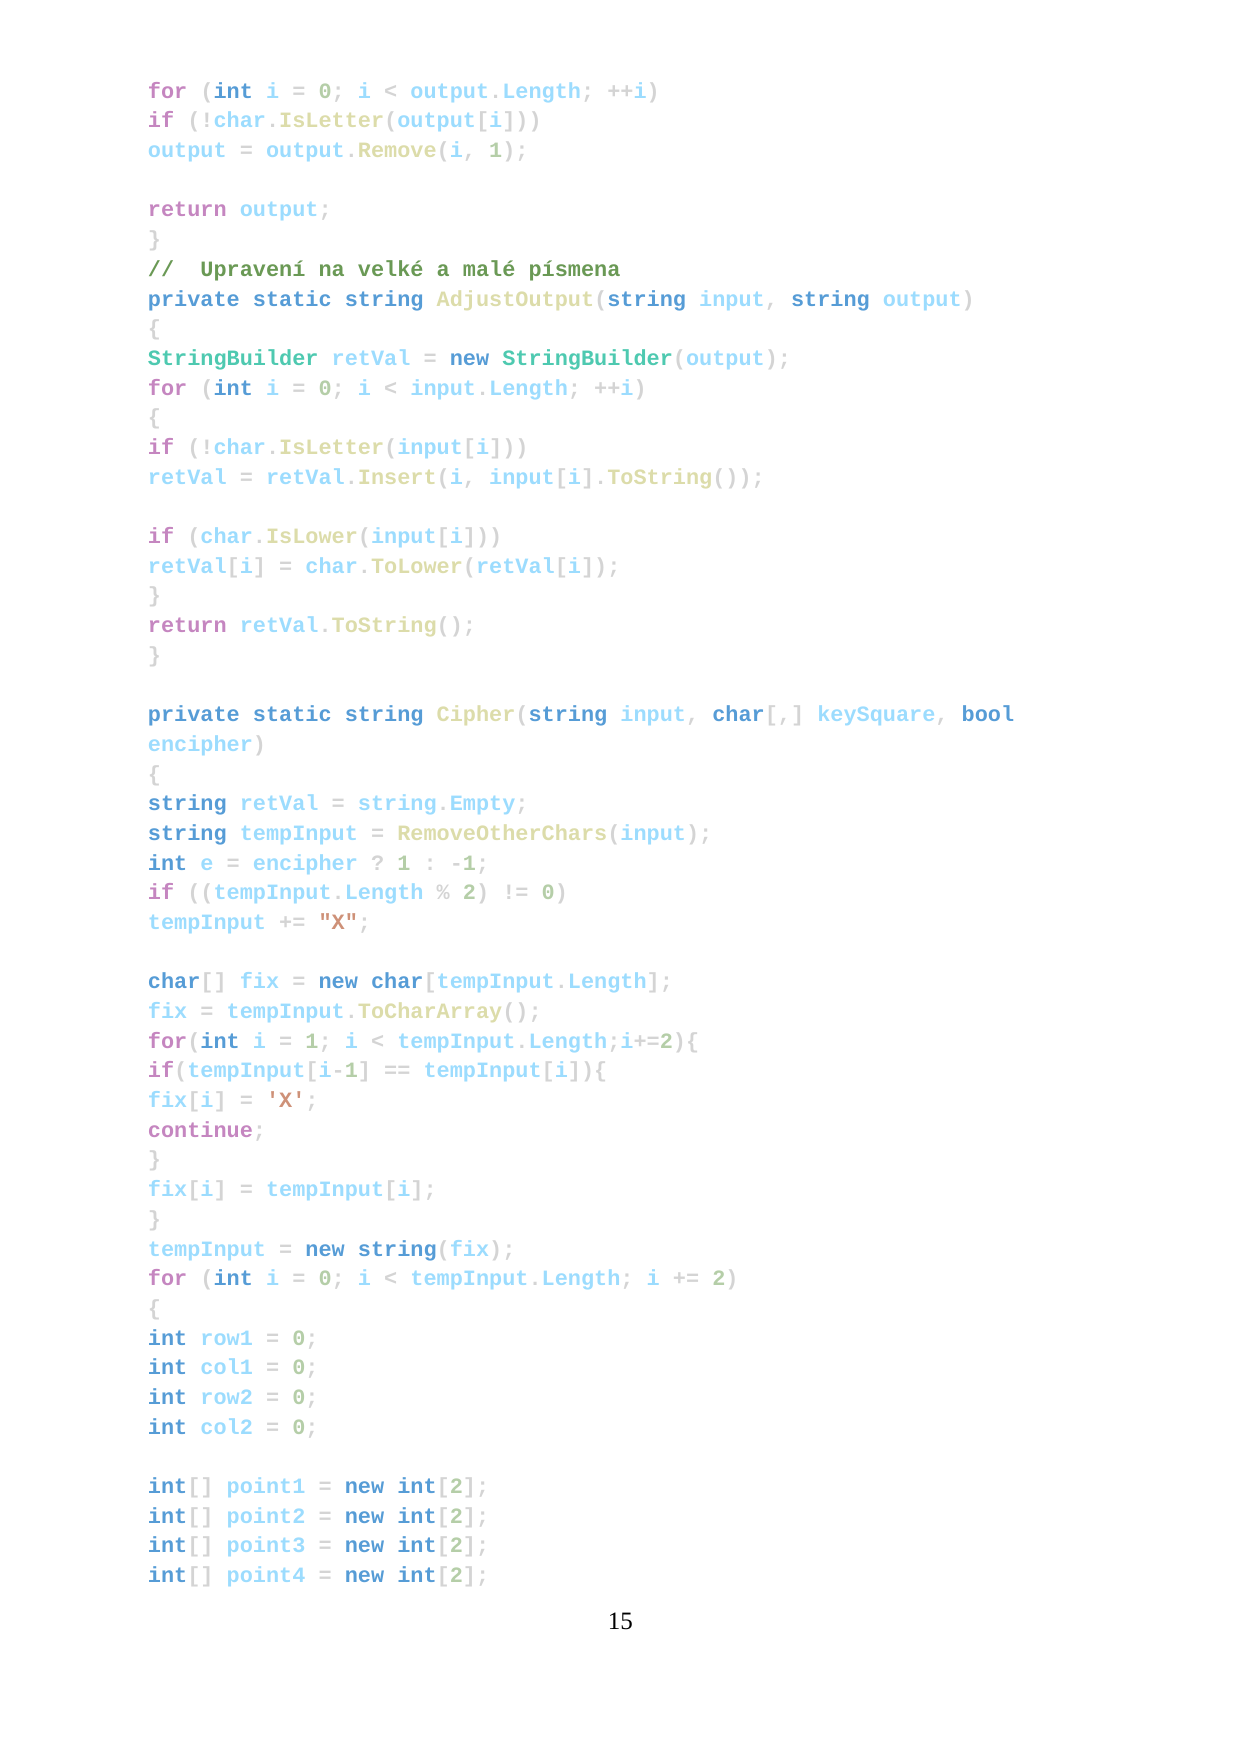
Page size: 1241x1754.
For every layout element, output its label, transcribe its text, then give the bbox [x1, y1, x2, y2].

text output = output.Remove(i, 1); [148, 134, 1093, 164]
text return output; [148, 194, 1093, 223]
text } [148, 1144, 1093, 1173]
text int row1 = 0; [148, 1322, 1093, 1352]
text int[] point2 = new int[2]; [148, 1500, 1093, 1530]
text for (int i = 0; i < tempInput.Length; i += 2) [148, 1262, 1093, 1292]
text } [148, 580, 1093, 609]
text private static string Cipher(string input, char[,] keySquare, bool encipher) [148, 698, 1093, 758]
text // Upravení na velké a malé písmena [148, 253, 1093, 283]
text string retVal = string.Empty; [148, 787, 1093, 817]
text fix[i] = tempInput[i]; [148, 1173, 1093, 1203]
text for (int i = 0; i < output.Length; ++i) [148, 75, 1093, 105]
text private static string AdjustOutput(string input, string output) [148, 283, 1093, 312]
text if (!char.IsLetter(output[i])) [148, 105, 1093, 134]
text if (char.IsLower(input[i])) [148, 520, 1093, 550]
text for (int i = 0; i < input.Length; ++i) [148, 372, 1093, 402]
text return retVal.ToString(); [148, 609, 1093, 639]
text int[] point1 = new int[2]; [148, 1470, 1093, 1500]
text } [148, 223, 1093, 253]
text continue; [148, 1114, 1093, 1144]
text retVal = retVal.Insert(i, input[i].ToString()); [148, 461, 1093, 491]
text fix[i] = 'X'; [148, 1084, 1093, 1114]
text int col2 = 0; [148, 1411, 1093, 1441]
text for(int i = 1; i < tempInput.Length;i+=2){ [148, 1025, 1093, 1055]
text int col1 = 0; [148, 1352, 1093, 1381]
text StringBuilder retVal = new StringBuilder(output); [148, 342, 1093, 372]
text { [148, 758, 1093, 787]
text } [148, 639, 1093, 669]
text if (!char.IsLetter(input[i])) [148, 431, 1093, 461]
text string tempInput = RemoveOtherChars(input); [148, 817, 1093, 847]
text tempInput += "X"; [148, 906, 1093, 936]
text int row2 = 0; [148, 1381, 1093, 1411]
text tempInput = new string(fix); [148, 1233, 1093, 1262]
text { [148, 402, 1093, 431]
text { [148, 1292, 1093, 1322]
text fix = tempInput.ToCharArray(); [148, 995, 1093, 1025]
text } [148, 1203, 1093, 1233]
text int[] point3 = new int[2]; [148, 1530, 1093, 1559]
text { [148, 312, 1093, 342]
text int[] point4 = new int[2]; [148, 1559, 1093, 1589]
text if ((tempInput.Length % 2) != 0) [148, 877, 1093, 906]
text if(tempInput[i-1] == tempInput[i]){ [148, 1055, 1093, 1084]
text char[] fix = new char[tempInput.Length]; [148, 966, 1093, 995]
text int e = encipher ? 1 : -1; [148, 847, 1093, 877]
text retVal[i] = char.ToLower(retVal[i]); [148, 550, 1093, 580]
